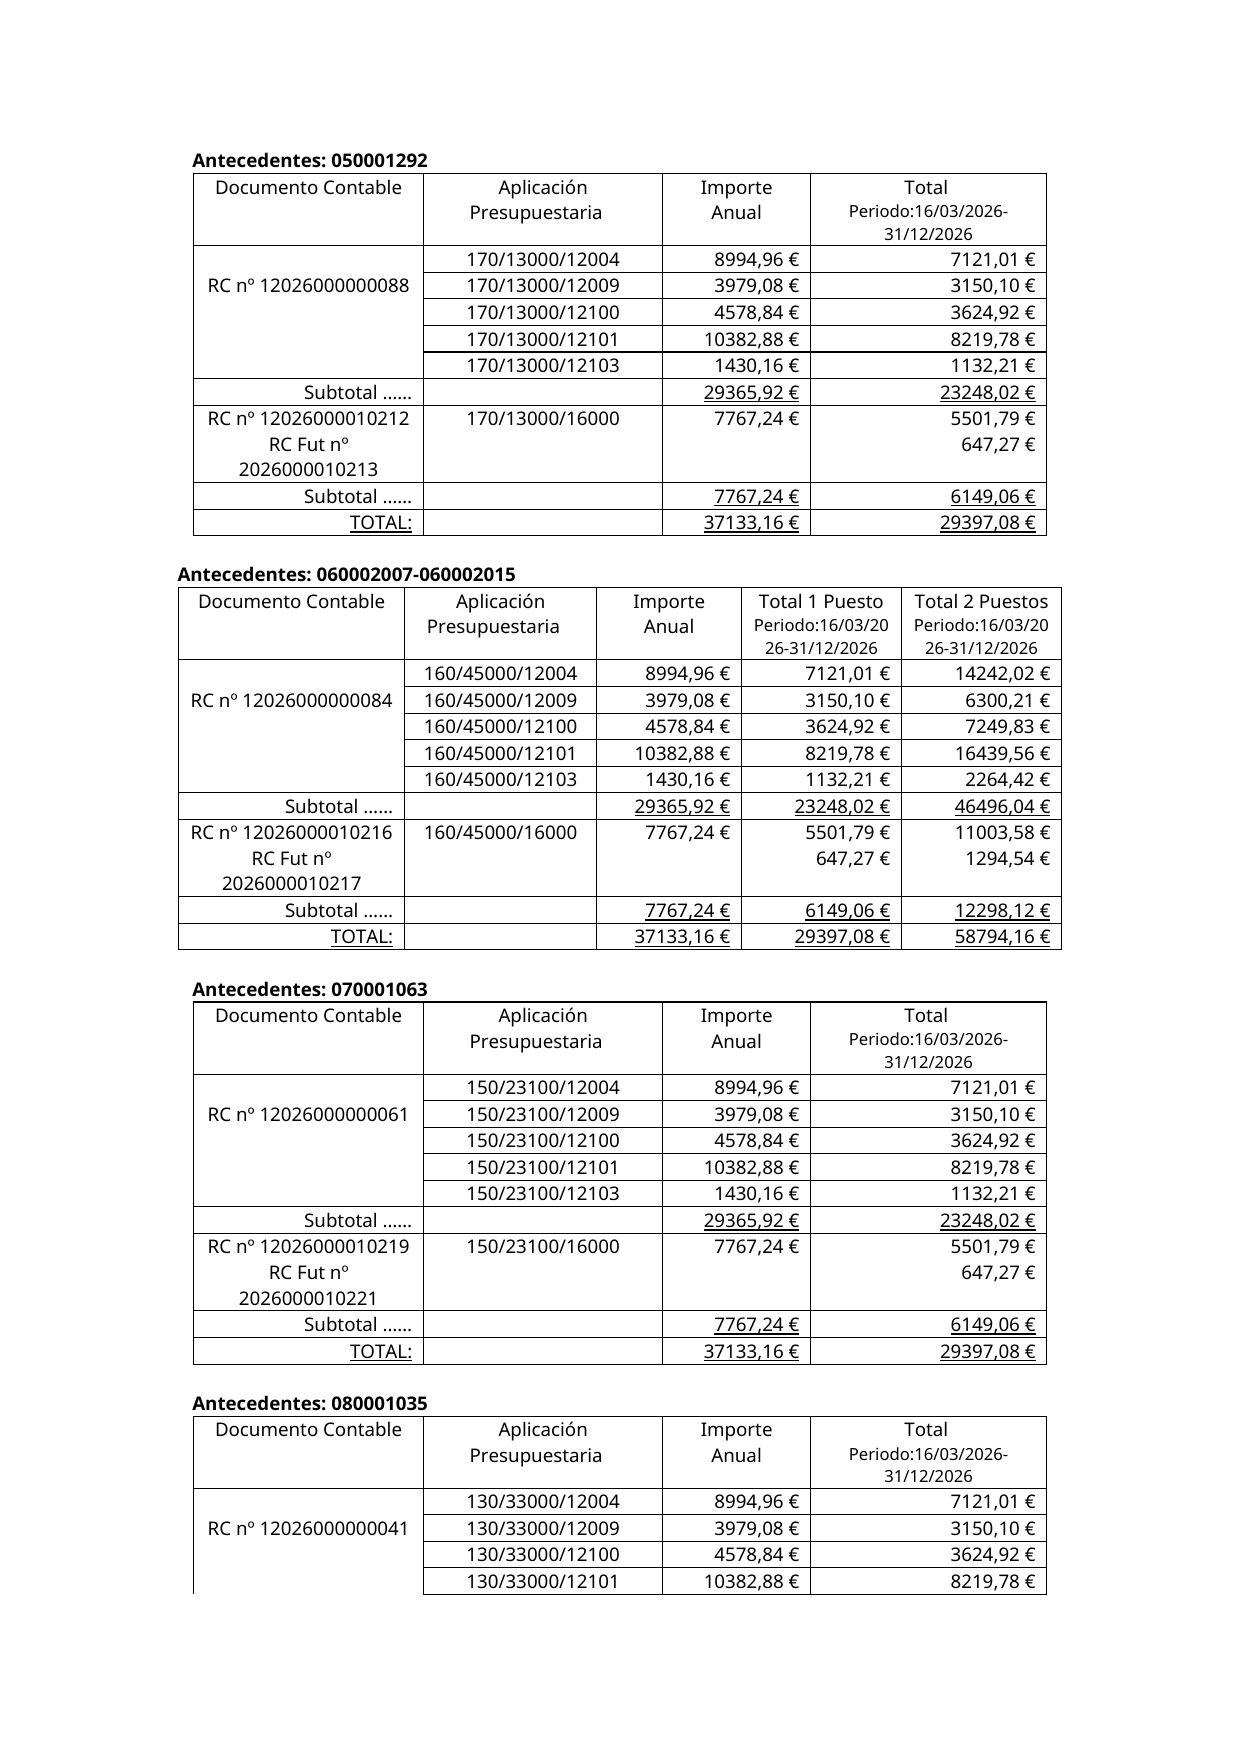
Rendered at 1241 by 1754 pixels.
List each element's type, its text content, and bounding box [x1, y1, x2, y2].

table_cell 150/23100/12103 [424, 1181, 662, 1206]
table_cell 3624,92 € [811, 299, 1046, 325]
table_cell TOTAL: [179, 924, 404, 949]
table_cell 130/33000/12100 [424, 1542, 662, 1567]
table_cell 7767,24 € [663, 1311, 810, 1337]
table_cell 7767,24 € [663, 1234, 810, 1310]
table_header Aplicación Presupuestaria [405, 588, 596, 659]
table_cell Subtotal …… [194, 1311, 423, 1337]
table_header Aplicación Presupuestaria [424, 1003, 662, 1073]
table_cell [179, 766, 404, 792]
table_cell 8219,78 € [742, 740, 901, 766]
text Antecedentes: 060002007-060002015 [177, 562, 1063, 587]
table_cell 1430,16 € [663, 353, 810, 378]
table_cell 6300,21 € [902, 687, 1061, 712]
table_cell 3979,08 € [597, 687, 741, 712]
table_cell 3150,10 € [811, 1101, 1046, 1127]
table_cell RC nº 12026000010219 RC Fut nº 2026000010221 [194, 1234, 423, 1310]
table_cell 5501,79 € 647,27 € [811, 1234, 1046, 1310]
table_cell 1430,16 € [663, 1181, 810, 1206]
table_cell 150/23100/12101 [424, 1154, 662, 1180]
table_cell 10382,88 € [597, 740, 741, 766]
table_cell 29365,92 € [663, 379, 810, 404]
table_header Documento Contable [179, 588, 404, 659]
table_cell 10382,88 € [663, 326, 810, 351]
table_cell 1132,21 € [811, 353, 1046, 378]
table_cell [194, 325, 423, 351]
table_header Documento Contable [194, 174, 423, 245]
table_cell 7767,24 € [597, 820, 741, 896]
table_cell [405, 793, 596, 819]
table_cell 4578,84 € [597, 714, 741, 739]
table_header Total Periodo:16/03/2026-31/12/2026 [811, 1003, 1046, 1073]
table_cell [405, 897, 596, 923]
table_cell 1132,21 € [742, 767, 901, 792]
table_cell RC nº 12026000000061 [194, 1100, 423, 1127]
table_cell 29397,08 € [742, 924, 901, 949]
table_cell 29397,08 € [811, 1338, 1046, 1363]
table_cell 2264,42 € [902, 767, 1061, 792]
table_cell 160/45000/12101 [405, 740, 596, 766]
table_cell 14242,02 € [902, 660, 1061, 686]
table_cell 23248,02 € [811, 379, 1046, 404]
table_cell 150/23100/12009 [424, 1101, 662, 1127]
table_cell [424, 1207, 662, 1233]
table_cell [179, 660, 404, 686]
table_cell [424, 483, 662, 509]
table_cell [405, 924, 596, 949]
table_cell [194, 351, 423, 378]
table_cell 160/45000/16000 [405, 820, 596, 896]
table_cell 3150,10 € [811, 273, 1046, 298]
table_cell 130/33000/12004 [424, 1489, 662, 1514]
table_cell 1430,16 € [597, 767, 741, 792]
table_cell 170/13000/12101 [424, 326, 662, 351]
table_cell 46496,04 € [902, 793, 1061, 819]
table_cell RC nº 12026000000088 [194, 272, 423, 298]
table_cell 10382,88 € [663, 1568, 810, 1594]
table_cell 23248,02 € [811, 1207, 1046, 1233]
table_cell 29365,92 € [663, 1207, 810, 1233]
table_cell 58794,16 € [902, 924, 1061, 949]
table_cell 3150,10 € [811, 1515, 1046, 1541]
table_cell 23248,02 € [742, 793, 901, 819]
table_cell 29397,08 € [811, 510, 1046, 535]
table_cell [194, 1489, 423, 1514]
table_cell RC nº 12026000010212 RC Fut nº 2026000010213 [194, 406, 423, 482]
table_cell 170/13000/16000 [424, 406, 662, 482]
table_cell 7121,01 € [811, 246, 1046, 272]
table_header Total 2 Puestos Periodo:16/03/2026-31/12/2026 [902, 588, 1061, 659]
table_cell 3624,92 € [742, 714, 901, 739]
table_cell [194, 1075, 423, 1100]
table_cell [424, 1338, 662, 1363]
table_cell 4578,84 € [663, 1542, 810, 1567]
table_cell 37133,16 € [663, 510, 810, 535]
table_header Documento Contable [194, 1003, 423, 1073]
table_cell 11003,58 € 1294,54 € [902, 820, 1061, 896]
table_cell 8219,78 € [811, 326, 1046, 351]
table_cell 3979,08 € [663, 1101, 810, 1127]
table_cell 6149,06 € [811, 1311, 1046, 1337]
table_cell 8994,96 € [663, 246, 810, 272]
table_cell 16439,56 € [902, 740, 1061, 766]
table_cell [194, 1541, 423, 1567]
table_cell [194, 1567, 423, 1594]
table_cell 29365,92 € [597, 793, 741, 819]
table_cell 130/33000/12101 [424, 1568, 662, 1594]
table_cell 160/45000/12004 [405, 660, 596, 686]
table_header Aplicación Presupuestaria [424, 174, 662, 245]
text Antecedentes: 080001035 [177, 1390, 1063, 1416]
table_header Aplicación Presupuestaria [424, 1417, 662, 1488]
table_header Total Periodo:16/03/2026-31/12/2026 [811, 174, 1046, 245]
table_header Importe Anual [663, 174, 810, 245]
table_cell 150/23100/12100 [424, 1128, 662, 1153]
table_cell 4578,84 € [663, 1128, 810, 1153]
table_cell 37133,16 € [663, 1338, 810, 1363]
table_cell 12298,12 € [902, 897, 1061, 923]
table_cell 7767,24 € [663, 406, 810, 482]
table_cell 8994,96 € [663, 1075, 810, 1100]
table_cell RC nº 12026000010216 RC Fut nº 2026000010217 [179, 820, 404, 896]
table_cell [179, 739, 404, 766]
table_cell RC nº 12026000000041 [194, 1514, 423, 1541]
table_cell 8219,78 € [811, 1568, 1046, 1594]
table_cell Subtotal …… [179, 793, 404, 819]
table_cell 170/13000/12100 [424, 299, 662, 325]
table_cell 7767,24 € [597, 897, 741, 923]
table_cell 3979,08 € [663, 1515, 810, 1541]
table_cell 5501,79 € 647,27 € [811, 406, 1046, 482]
table_header Total Periodo:16/03/2026-31/12/2026 [811, 1417, 1046, 1488]
table_cell 160/45000/12103 [405, 767, 596, 792]
table_cell Subtotal …… [194, 483, 423, 509]
table_cell Subtotal …… [179, 897, 404, 923]
table_cell 8994,96 € [663, 1489, 810, 1514]
text Antecedentes: 070001063 [177, 976, 1063, 1001]
table_cell 3624,92 € [811, 1542, 1046, 1567]
table_cell Subtotal …… [194, 379, 423, 404]
table_cell 150/23100/12004 [424, 1075, 662, 1100]
table_cell 160/45000/12100 [405, 714, 596, 739]
table_header Documento Contable [194, 1417, 423, 1488]
table_cell [424, 379, 662, 404]
table_cell [424, 1311, 662, 1337]
table_cell 160/45000/12009 [405, 687, 596, 712]
table_cell 170/13000/12103 [424, 353, 662, 378]
table_cell 8994,96 € [597, 660, 741, 686]
table_cell 6149,06 € [742, 897, 901, 923]
table_cell 3624,92 € [811, 1128, 1046, 1153]
table_cell 7249,83 € [902, 714, 1061, 739]
text Antecedentes: 050001292 [177, 148, 1063, 173]
table_cell 150/23100/16000 [424, 1234, 662, 1310]
table_cell 7121,01 € [811, 1489, 1046, 1514]
table_cell 3979,08 € [663, 273, 810, 298]
table_cell 6149,06 € [811, 483, 1046, 509]
table_cell 170/13000/12004 [424, 246, 662, 272]
table_cell 3150,10 € [742, 687, 901, 712]
table_cell 7121,01 € [742, 660, 901, 686]
table_cell [424, 510, 662, 535]
table_header Importe Anual [597, 588, 741, 659]
table_cell 5501,79 € 647,27 € [742, 820, 901, 896]
table_cell 4578,84 € [663, 299, 810, 325]
table_cell [194, 1180, 423, 1206]
table_cell RC nº 12026000000084 [179, 686, 404, 712]
table_cell 7767,24 € [663, 483, 810, 509]
table_cell TOTAL: [194, 510, 423, 535]
table_cell [194, 1153, 423, 1180]
table_header Importe Anual [663, 1003, 810, 1073]
table_cell 10382,88 € [663, 1154, 810, 1180]
table_cell 37133,16 € [597, 924, 741, 949]
table_cell [179, 713, 404, 739]
table_cell TOTAL: [194, 1338, 423, 1363]
table_cell 8219,78 € [811, 1154, 1046, 1180]
table_cell 130/33000/12009 [424, 1515, 662, 1541]
table_cell [194, 246, 423, 272]
table_header Total 1 Puesto Periodo:16/03/2026-31/12/2026 [742, 588, 901, 659]
table_header Importe Anual [663, 1417, 810, 1488]
table_cell 170/13000/12009 [424, 273, 662, 298]
table_cell [194, 298, 423, 325]
table_cell 1132,21 € [811, 1181, 1046, 1206]
table_cell [194, 1127, 423, 1153]
table_cell 7121,01 € [811, 1075, 1046, 1100]
table_cell Subtotal …… [194, 1207, 423, 1233]
